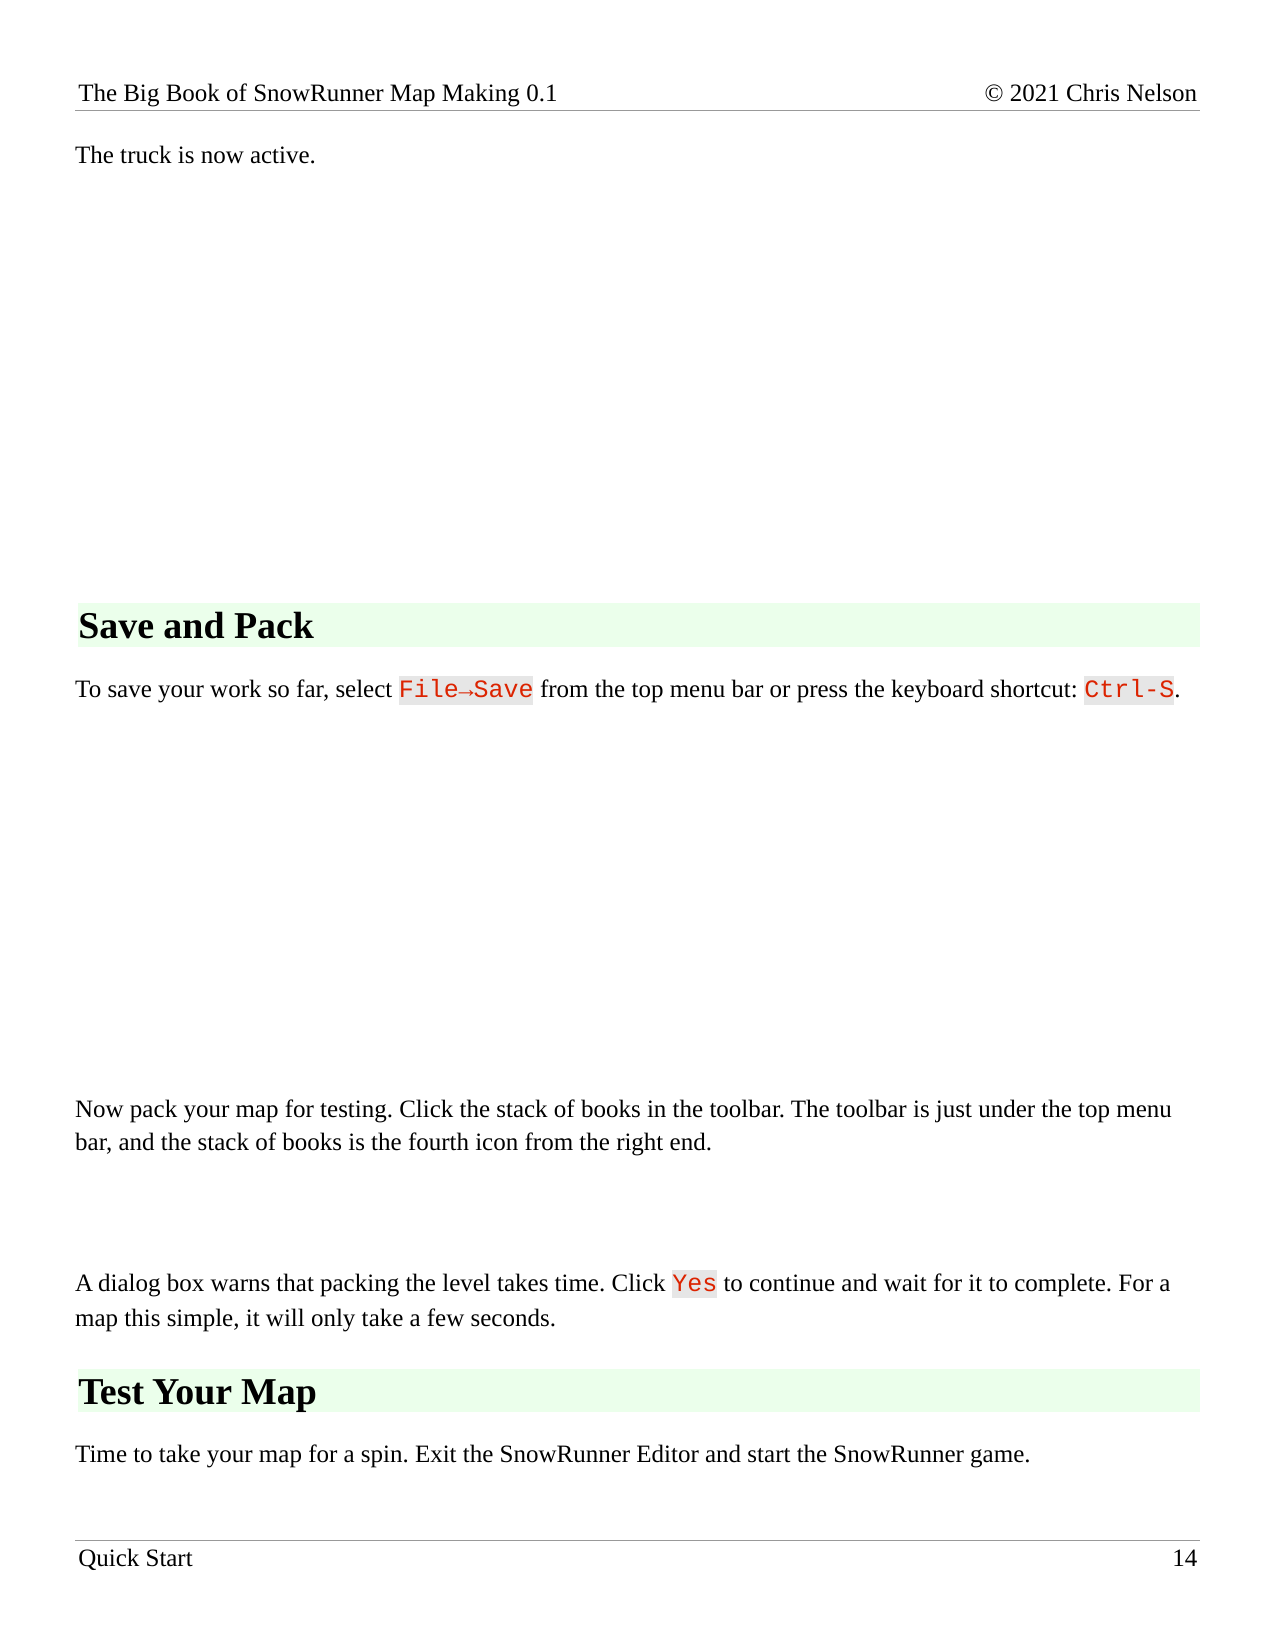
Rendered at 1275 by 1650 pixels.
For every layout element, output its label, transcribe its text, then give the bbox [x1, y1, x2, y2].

text The truck is now active. [75, 140, 1200, 169]
text Time to take your map for a spin. Exit the SnowRunner Editor and start the SnowRunner game. [75, 1439, 1200, 1468]
text To save your work so far, select File→Save from the top menu bar or press the keyboard shortcut: Ctrl-S. [75, 674, 1200, 705]
subtitle Test Your Map [78, 1369, 1200, 1412]
text A dialog box warns that packing the level takes time. Click Yes to continue and wait for it to complete. For a map this simple, it will only take a few seconds. [75, 1268, 1200, 1331]
subtitle Save and Pack [78, 603, 1200, 647]
text Now pack your map for testing. Click the stack of books in the toolbar. The toolbar is just under the top menu bar, and the stack of books is the fourth icon from the right end. [75, 1094, 1200, 1156]
